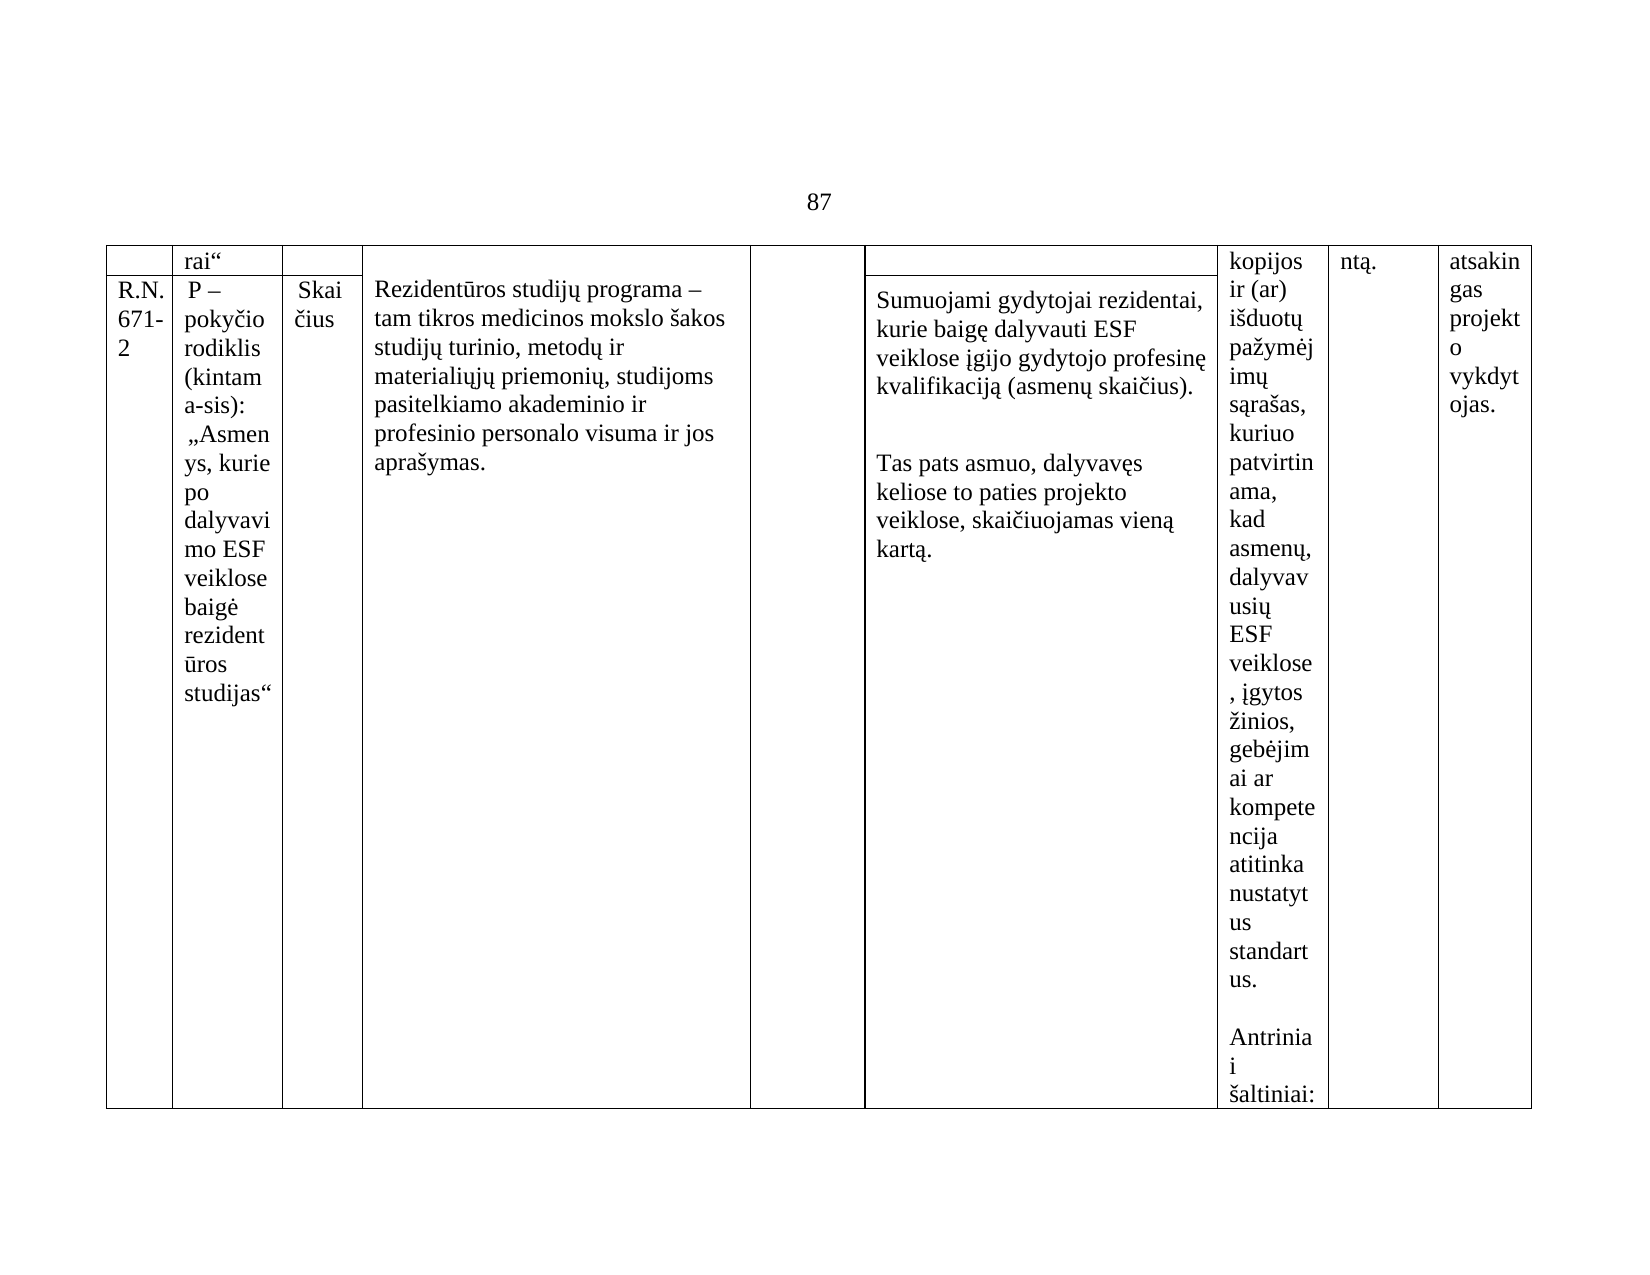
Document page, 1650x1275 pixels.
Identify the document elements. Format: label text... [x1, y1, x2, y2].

table_cell R.N.671-2 [107, 276, 172, 1108]
table_cell Rezidentūros studijų programa – tam tikros medicinos mokslo šakos studijų turinio, metodų ir materialiųjų priemonių, studijoms pasitelkiamo akademinio ir profesinio personalo visuma ir jos aprašymas. [363, 246, 750, 1108]
table_cell rai“ [173, 246, 282, 274]
table_cell atsakingas projekto vykdytojas. [1439, 246, 1531, 1108]
table_cell P – pokyčio rodiklis (kintama-sis): „Asmenys, kurie po dalyvavimo ESF veiklose baigė rezidentūros studijas“ [173, 276, 282, 1108]
table_cell [866, 246, 1217, 274]
table_cell ntą. [1329, 246, 1438, 1108]
table_cell [107, 246, 172, 274]
table_cell Sumuojami gydytojai rezidentai, kurie baigę dalyvauti ESF veiklose įgijo gydytojo profesinę kvalifikaciją (asmenų skaičius). Tas pats asmuo, dalyvavęs keliose to paties projekto veiklose, skaičiuojamas vieną kartą. [866, 276, 1217, 1108]
table_cell kopijos ir (ar) išduotų pažymėjimų sąrašas, kuriuo patvirtinama, kad asmenų, dalyvavusių ESF veiklose, įgytos žinios, gebėjimai ar kompetencija atitinka nustatytus standartus. Antriniai šaltiniai: [1218, 246, 1328, 1108]
table_cell Skaičius [283, 276, 362, 1108]
table_cell [283, 246, 362, 274]
table_cell [751, 246, 864, 1108]
